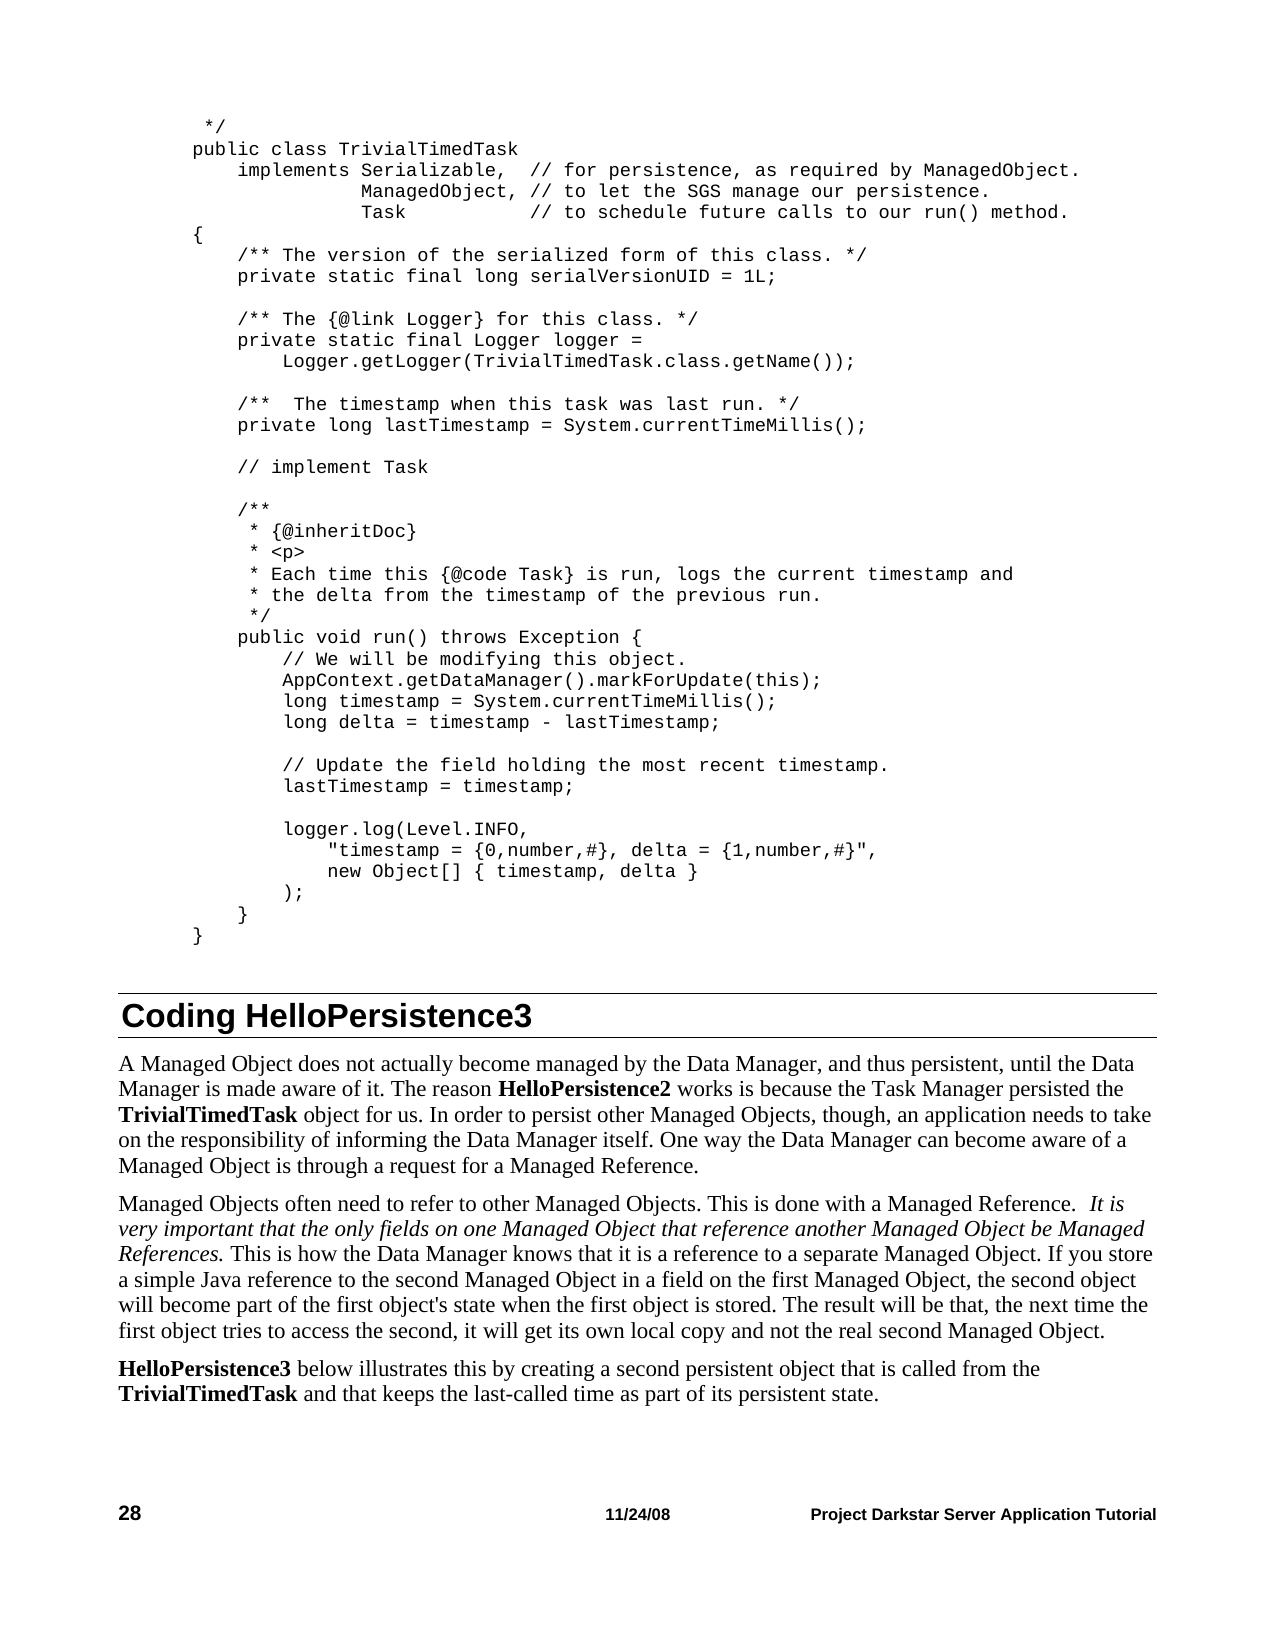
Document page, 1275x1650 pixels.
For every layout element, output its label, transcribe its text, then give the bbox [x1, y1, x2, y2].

text { [192, 224, 1098, 246]
text /** The timestamp when this task was last run. */ [192, 394, 1098, 416]
text AppContext.getDataManager().markForUpdate(this); [192, 671, 1098, 692]
text A Managed Object does not actually become managed by the Data Manager, and thus persistent, until the Data Manager is made aware of it. The reason HelloPersistence2 works is because the Task Manager persisted the TrivialTimedTask object for us. In order to persist other Managed Objects, though, an application needs to take on the responsibility of informing the Data Manager itself. One way the Data Manager can become aware of a Managed Object is through a request for a Managed Reference. [118, 1051, 1157, 1178]
text */ [192, 607, 1098, 628]
text Managed Objects often need to refer to other Managed Objects. This is done with a Managed Reference. It is very important that the only fields on one Managed Object that reference another Managed Object be Managed References. This is how the Data Manager knows that it is a reference to a separate Managed Object. If you store a simple Java reference to the second Managed Object in a field on the first Managed Object, the second object will become part of the first object's state when the first object is stored. The result will be that, the next time the first object tries to access the second, it will get its own local copy and not the real second Managed Object. [118, 1191, 1157, 1343]
text // implement Task [192, 458, 1098, 479]
text private static final long serialVersionUID = 1L; [192, 267, 1098, 288]
text private long lastTimestamp = System.currentTimeMillis(); [192, 416, 1098, 437]
text * the delta from the timestamp of the previous run. [192, 586, 1098, 607]
text long timestamp = System.currentTimeMillis(); [192, 692, 1098, 713]
text * {@inheritDoc} [192, 522, 1098, 543]
subtitle Coding HelloPersistence3 [118, 994, 1157, 1037]
text Logger.getLogger(TrivialTimedTask.class.getName()); [192, 352, 1098, 373]
text // Update the field holding the most recent timestamp. [192, 756, 1098, 777]
text * Each time this {@code Task} is run, logs the current timestamp and [192, 564, 1098, 586]
text lastTimestamp = timestamp; [192, 777, 1098, 798]
text new Object[] { timestamp, delta } [192, 862, 1098, 883]
text ); [192, 883, 1098, 904]
text } [192, 904, 1098, 926]
text /** [192, 501, 1098, 522]
text */ [192, 118, 1098, 139]
text logger.log(Level.INFO, [192, 819, 1098, 841]
text public class TrivialTimedTask [192, 139, 1098, 161]
text /** The version of the serialized form of this class. */ [192, 246, 1098, 267]
text // We will be modifying this object. [192, 649, 1098, 671]
text implements Serializable, // for persistence, as required by ManagedObject. [192, 161, 1098, 182]
text public void run() throws Exception { [192, 628, 1098, 649]
text } [192, 926, 1098, 968]
text private static final Logger logger = [192, 331, 1098, 352]
text ManagedObject, // to let the SGS manage our persistence. [192, 182, 1098, 203]
text "timestamp = {0,number,#}, delta = {1,number,#}", [192, 841, 1098, 862]
text long delta = timestamp - lastTimestamp; [192, 713, 1098, 734]
text * <p> [192, 543, 1098, 564]
text HelloPersistence3 below illustrates this by creating a second persistent object that is called from the TrivialTimedTask and that keeps the last-called time as part of its persistent state. [118, 1356, 1157, 1406]
text Task // to schedule future calls to our run() method. [192, 203, 1098, 224]
text /** The {@link Logger} for this class. */ [192, 309, 1098, 331]
